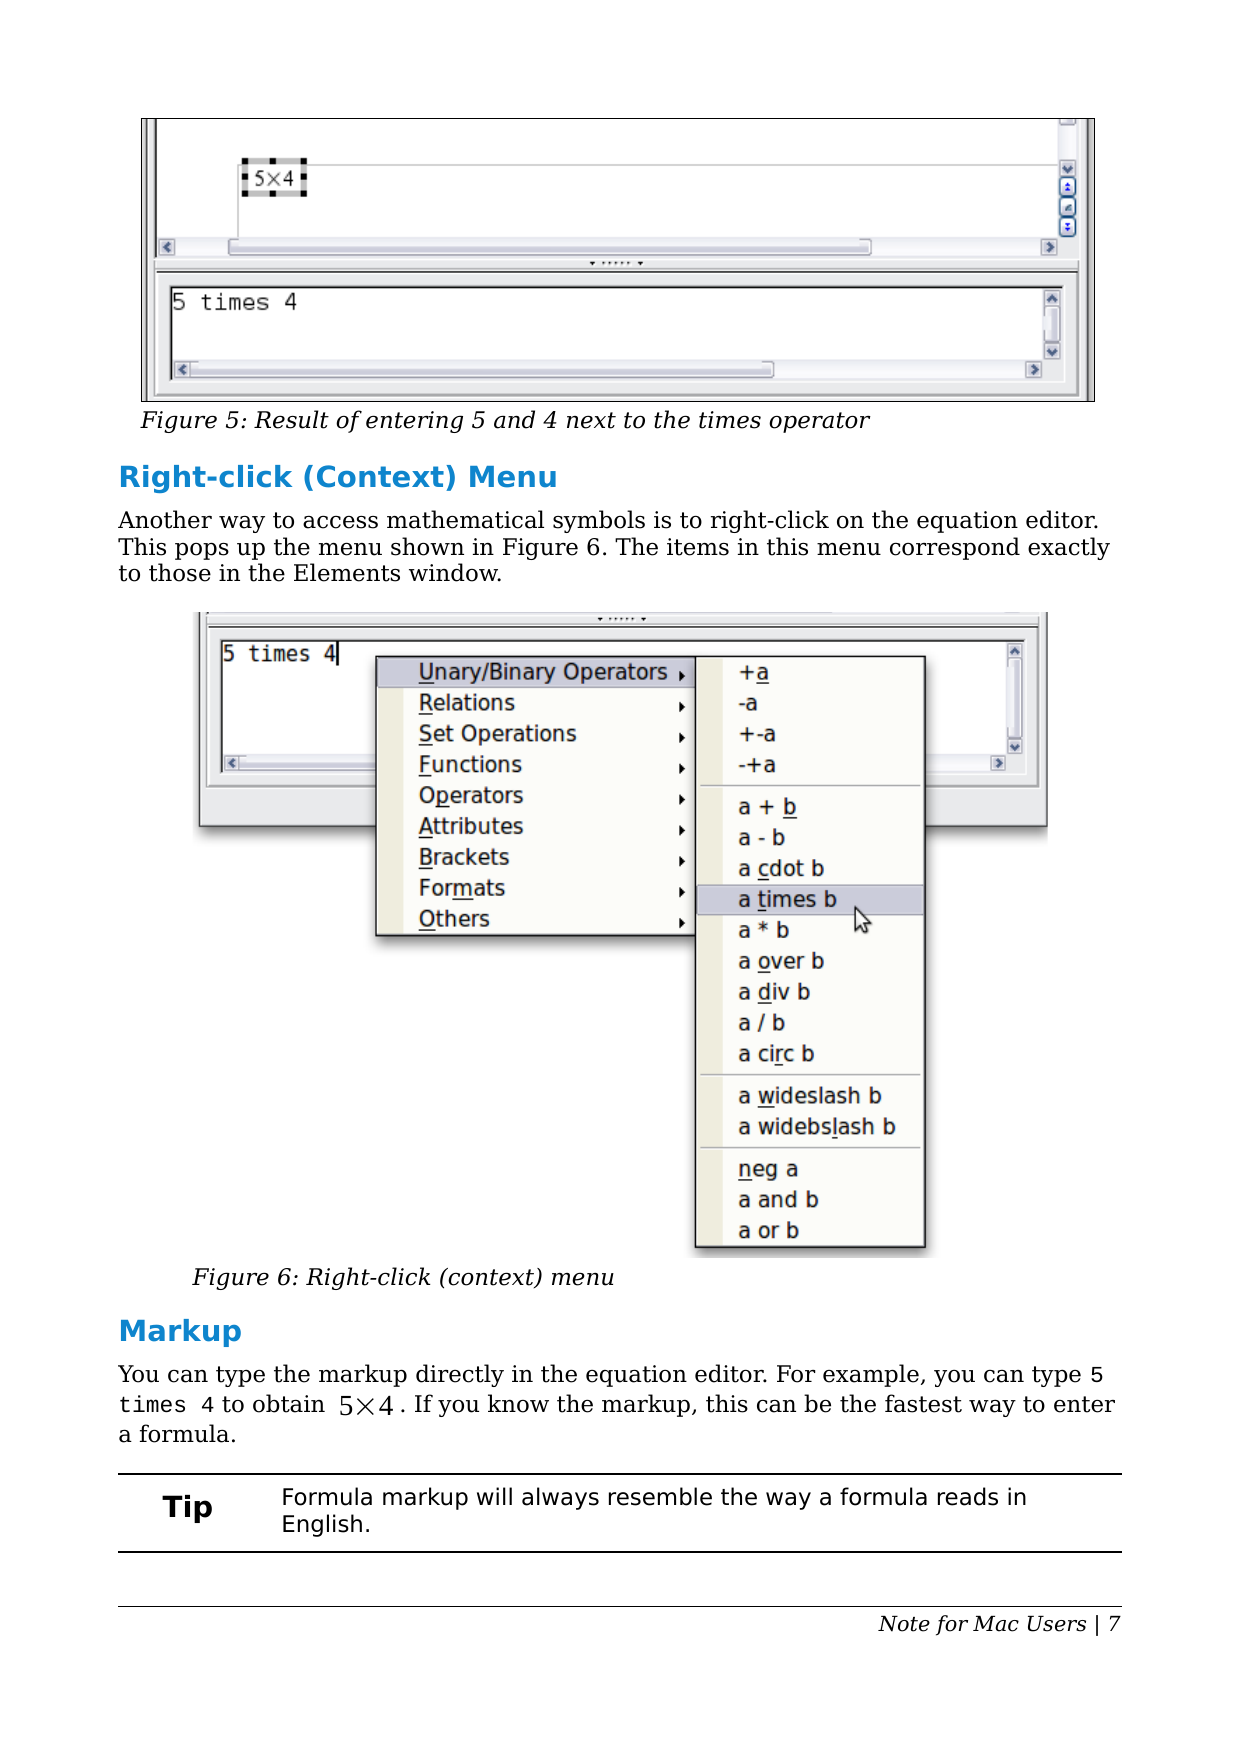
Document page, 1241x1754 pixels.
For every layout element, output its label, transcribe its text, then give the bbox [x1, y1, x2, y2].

subtitle Right-click (Context) Menu [118, 461, 1122, 494]
text Another way to access mathematical symbols is to right-click on the equation editor. This pops up the menu shown in Figure 6. The items in this menu correspond exactly to those in the Elements window. [118, 507, 1122, 587]
table_header Formula markup will always resemble the way a formula reads in English. [258, 1475, 1122, 1551]
picture [142, 119, 1094, 401]
text Figure 5: Result of entering 5 and 4 next to the times operator [141, 407, 1099, 434]
subtitle Markup [118, 1315, 1122, 1349]
text Figure 6: Right-click (context) menu [192, 1264, 1048, 1291]
picture [192, 612, 1048, 1258]
text You can type the markup directly in the equation editor. For example, you can type 5 times 4 to obtain . If you know the markup, this can be the fastest way to enter a formula. [118, 1361, 1122, 1448]
table_header Tip [118, 1475, 257, 1551]
